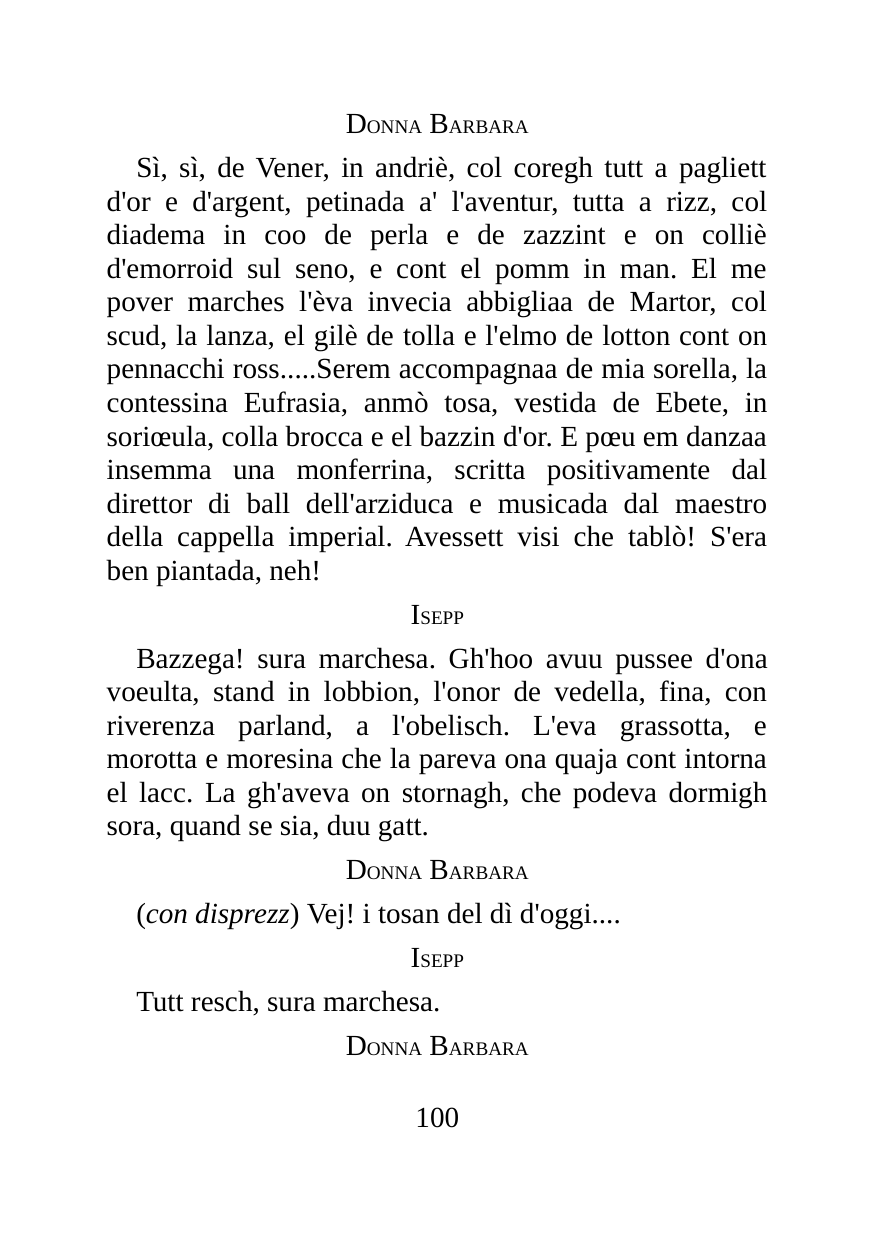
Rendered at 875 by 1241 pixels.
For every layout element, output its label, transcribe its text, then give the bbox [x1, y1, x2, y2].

text Isepp [106, 597, 768, 630]
text Tutt resch, sura marchesa. [106, 984, 768, 1018]
text Donna Barbara [106, 106, 768, 140]
text (con disprezz) Vej! i tosan del dì d'oggi.... [106, 896, 768, 930]
text Isepp [106, 940, 768, 974]
text Sì, sì, de Vener, in andriè, col coregh tutt a pagliett d'or e d'argent, petinada a' l'aventur, tutta a rizz, col diadema in coo de perla e de zazzint e on colliè d'emorroid sul seno, e cont el pomm in man. El me pover marches l'èva invecia abbigliaa de Martor, col scud, la lanza, el gilè de tolla e l'elmo de lotton cont on pennacchi ross.....Serem accompagnaa de mia sorella, la contessina Eufrasia, anmò tosa, vestida de Ebete, in soriœula, colla brocca e el bazzin d'or. E pœu em danzaa insemma una monferrina, scritta positivamente dal direttor di ball dell'arziduca e musicada dal maestro della cappella imperial. Avessett visi che tablò! S'era ben piantada, neh! [106, 150, 768, 586]
text Donna Barbara [106, 852, 768, 886]
text Donna Barbara [106, 1028, 768, 1062]
text Bazzega! sura marchesa. Gh'hoo avuu pussee d'ona voeulta, stand in lobbion, l'onor de vedella, fina, con riverenza parland, a l'obelisch. L'eva grassotta, e morotta e moresina che la pareva ona quaja cont intorna el lacc. La gh'aveva on stornagh, che podeva dormigh sora, quand se sia, duu gatt. [106, 641, 768, 842]
